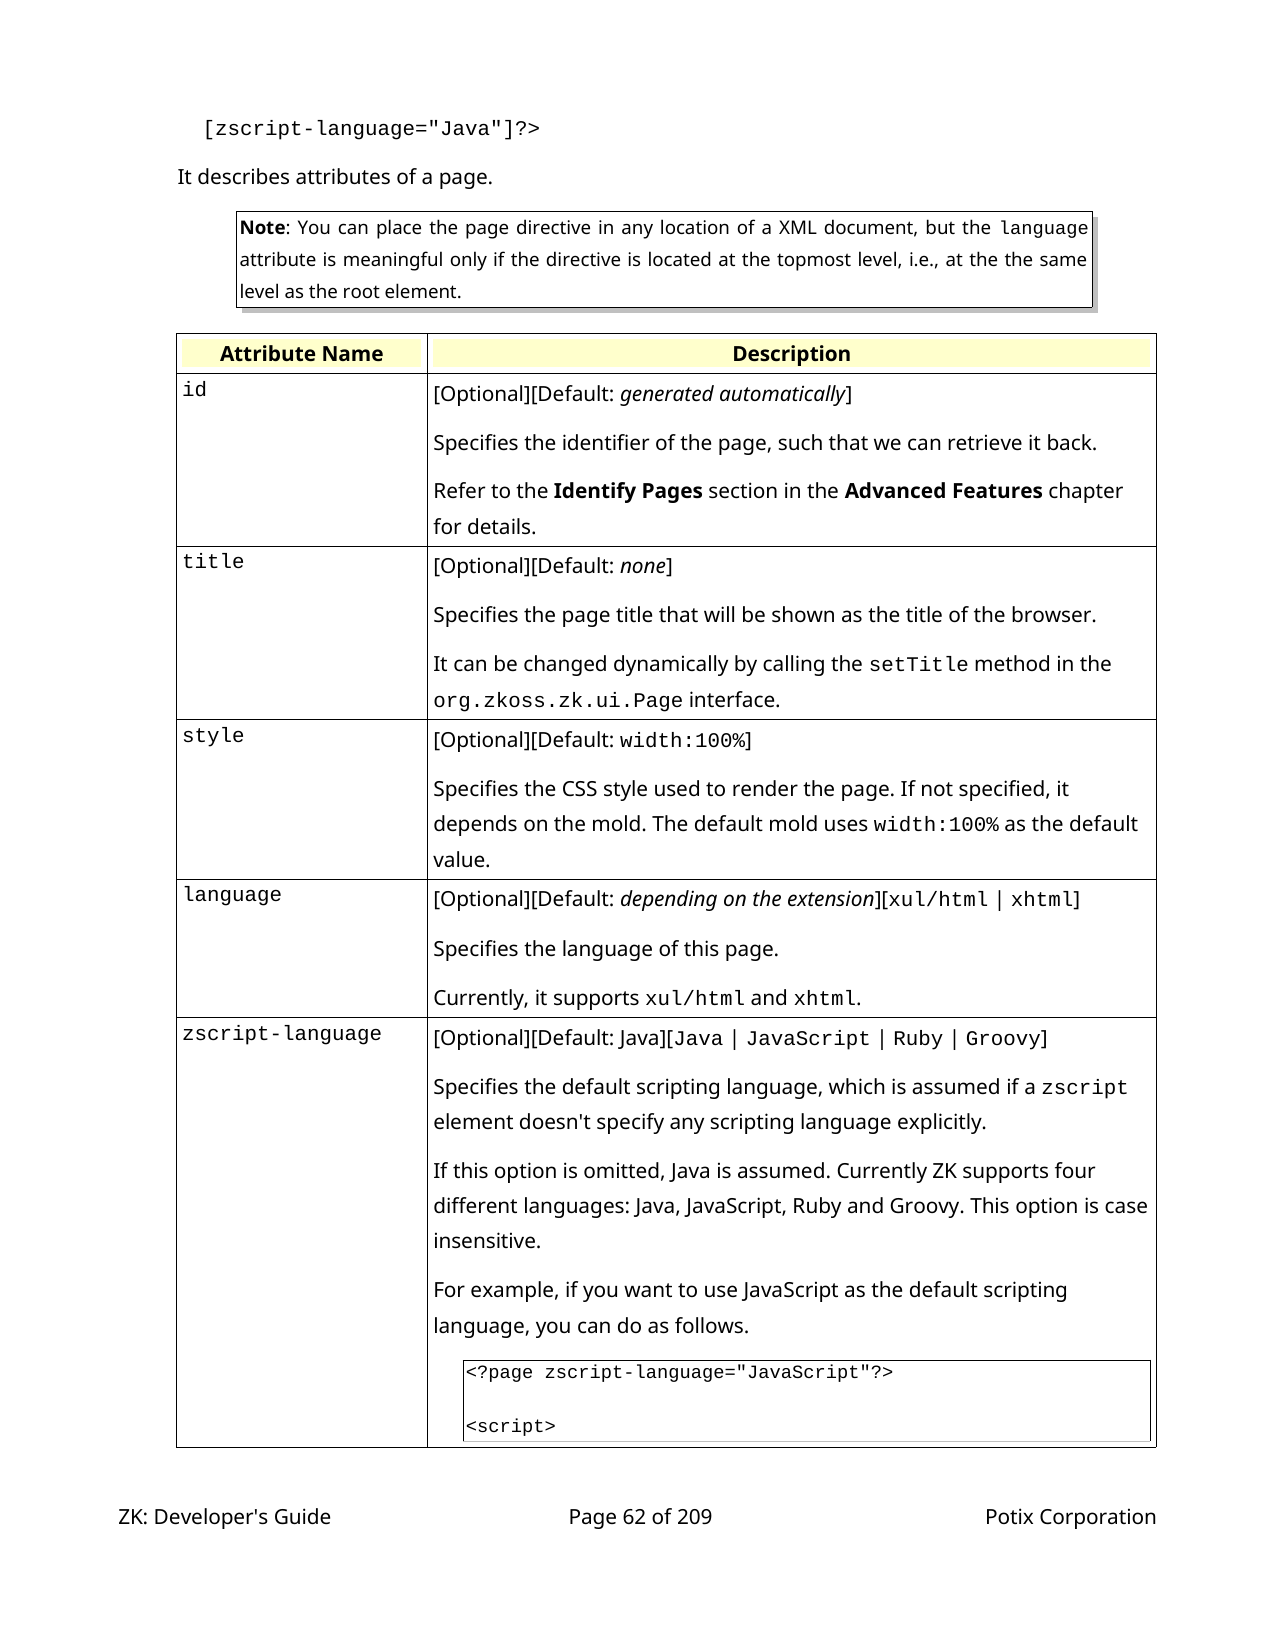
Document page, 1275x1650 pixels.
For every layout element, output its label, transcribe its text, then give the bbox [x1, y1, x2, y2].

table_cell zscript-language [177, 1018, 427, 1447]
table_cell id [177, 374, 427, 546]
text [zscript-language="Java"]?> [177, 118, 1157, 142]
table_header Description [428, 334, 1156, 373]
table_cell title [177, 547, 427, 719]
text Note: You can place the page directive in any location of a XML document, but the language attribute is meaningful only if the directive is located at the topmost level, i.e., at the the same level as the root element. [237, 212, 1092, 307]
table_cell [Optional][Default: none] Specifies the page title that will be shown as the title of the browser. It can be changed dynamically by calling the setTitle method in the org.zkoss.zk.ui.Page interface. [428, 547, 1156, 719]
table_cell style [177, 720, 427, 879]
table_header Attribute Name [177, 334, 427, 373]
text It describes attributes of a page. [177, 162, 1157, 191]
table_cell [Optional][Default: generated automatically] Specifies the identifier of the page, such that we can retrieve it back. Refer to the Identify Pages section in the Advanced Features chapter for details. [428, 374, 1156, 546]
table_cell [Optional][Default: width:100%] Specifies the CSS style used to render the page. If not specified, it depends on the mold. The default mold uses width:100% as the default value. [428, 720, 1156, 879]
table_cell language [177, 880, 427, 1017]
table_cell [Optional][Default: depending on the extension][xul/html | xhtml] Specifies the language of this page. Currently, it supports xul/html and xhtml. [428, 880, 1156, 1017]
table_cell [Optional][Default: Java][Java | JavaScript | Ruby | Groovy] Specifies the default scripting language, which is assumed if a zscript element doesn't specify any scripting language explicitly. If this option is omitted, Java is assumed. Currently ZK supports four different languages: Java, JavaScript, Ruby and Groovy. This option is case insensitive. For example, if you want to use JavaScript as the default scripting language, you can do as follows. <?page zscript-language="JavaScript"?> <script> [428, 1018, 1156, 1447]
